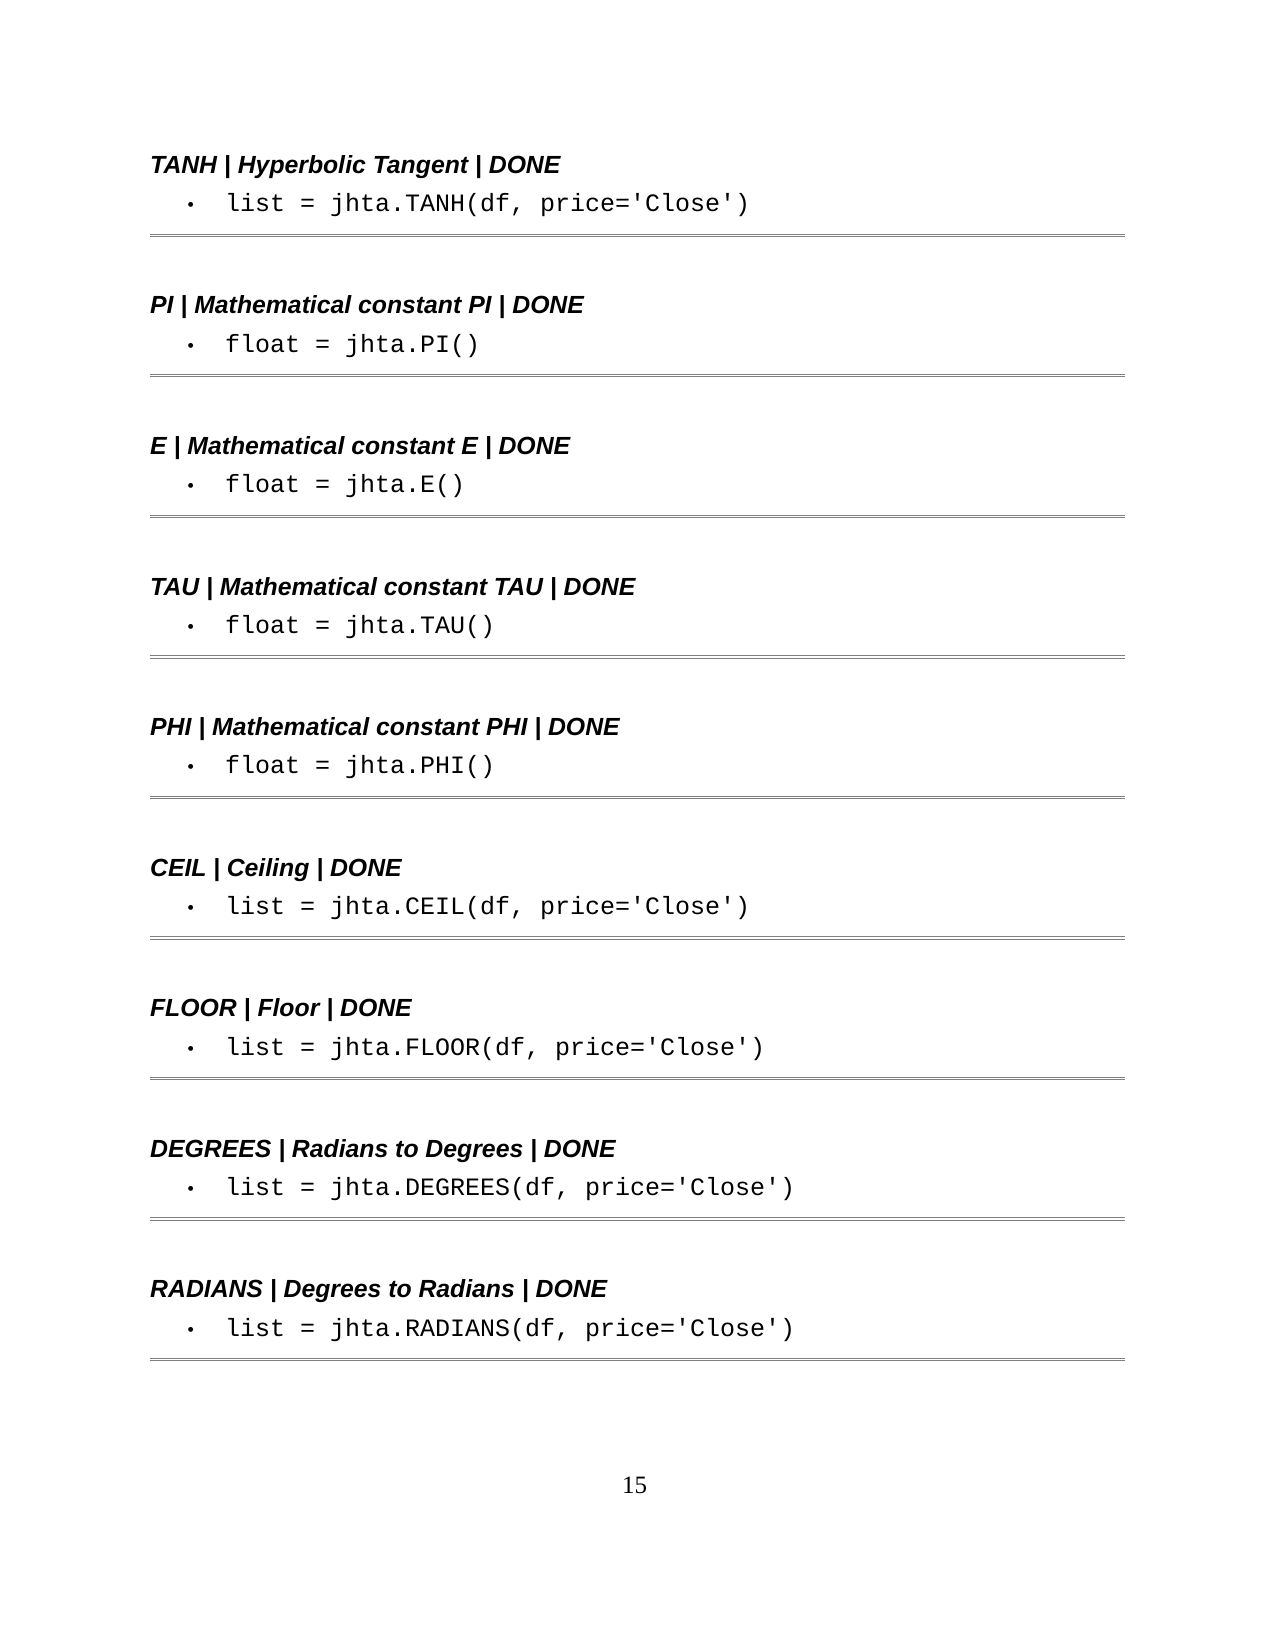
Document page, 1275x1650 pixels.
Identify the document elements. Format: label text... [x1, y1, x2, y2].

subtitle PI | Mathematical constant PI | DONE [150, 291, 1125, 319]
list list = jhta.FLOOR(df, price='Close') [187, 1034, 1125, 1062]
list float = jhta.TAU() [187, 613, 1125, 641]
subtitle PHI | Mathematical constant PHI | DONE [150, 712, 1125, 741]
list float = jhta.E() [187, 472, 1125, 500]
list list = jhta.DEGREES(df, price='Close') [187, 1175, 1125, 1203]
subtitle TAU | Mathematical constant TAU | DONE [150, 572, 1125, 600]
subtitle DEGREES | Radians to Degrees | DONE [150, 1134, 1125, 1162]
subtitle RADIANS | Degrees to Radians | DONE [150, 1274, 1125, 1303]
list list = jhta.TANH(df, price='Close') [187, 191, 1125, 219]
list list = jhta.RADIANS(df, price='Close') [187, 1315, 1125, 1343]
list float = jhta.PI() [187, 332, 1125, 360]
subtitle TANH | Hyperbolic Tangent | DONE [150, 150, 1125, 178]
subtitle CEIL | Ceiling | DONE [150, 853, 1125, 881]
list float = jhta.PHI() [187, 753, 1125, 781]
subtitle FLOOR | Floor | DONE [150, 993, 1125, 1022]
subtitle E | Mathematical constant E | DONE [150, 431, 1125, 459]
list list = jhta.CEIL(df, price='Close') [187, 894, 1125, 922]
